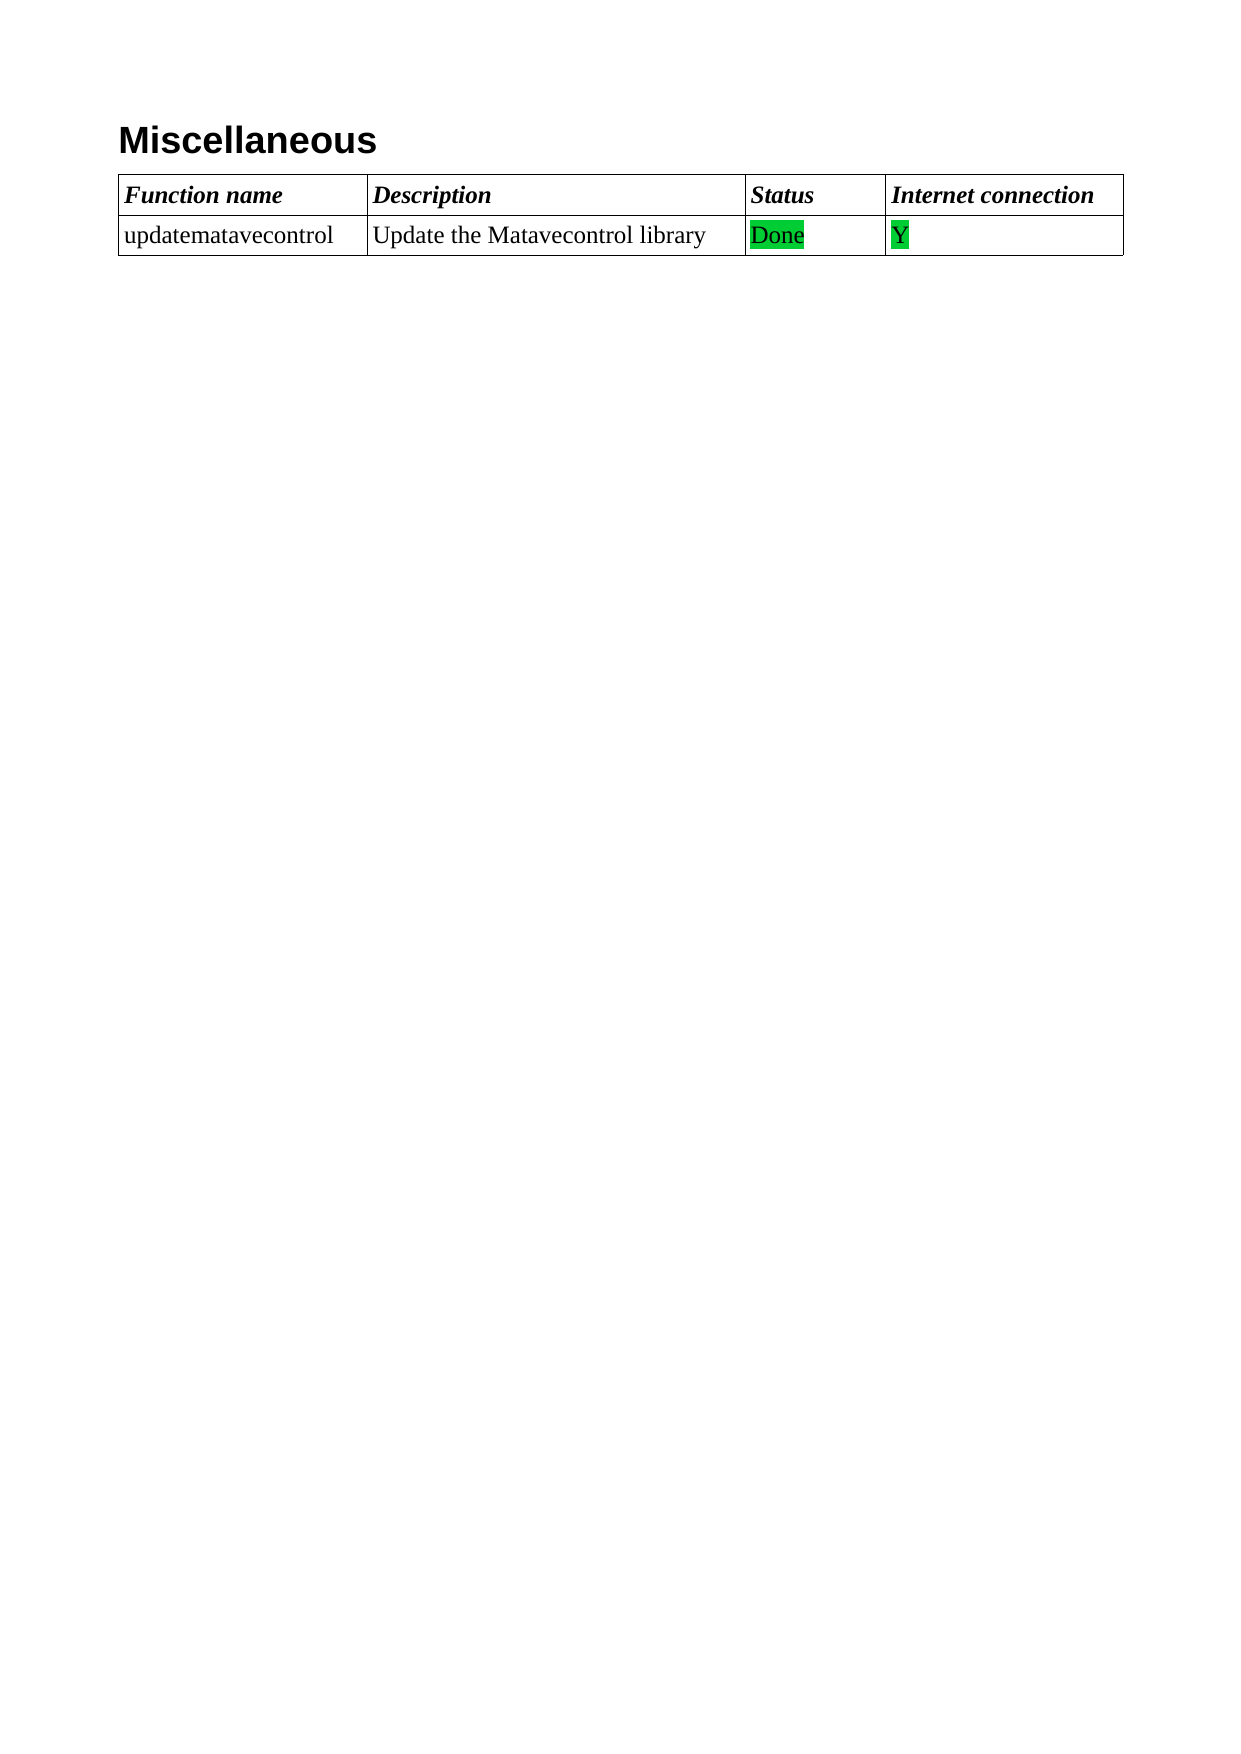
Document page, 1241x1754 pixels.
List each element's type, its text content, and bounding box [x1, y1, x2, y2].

subtitle Miscellaneous [118, 118, 1122, 162]
table_header Internet connection [886, 175, 1123, 214]
table_cell Y [886, 216, 1123, 255]
table_header Function name [119, 175, 367, 214]
table_header Description [368, 175, 745, 214]
table_header Status [746, 175, 885, 214]
table_cell Update the Matavecontrol library [368, 216, 745, 255]
table_cell updatematavecontrol [119, 216, 367, 255]
table_cell Done [746, 216, 885, 255]
